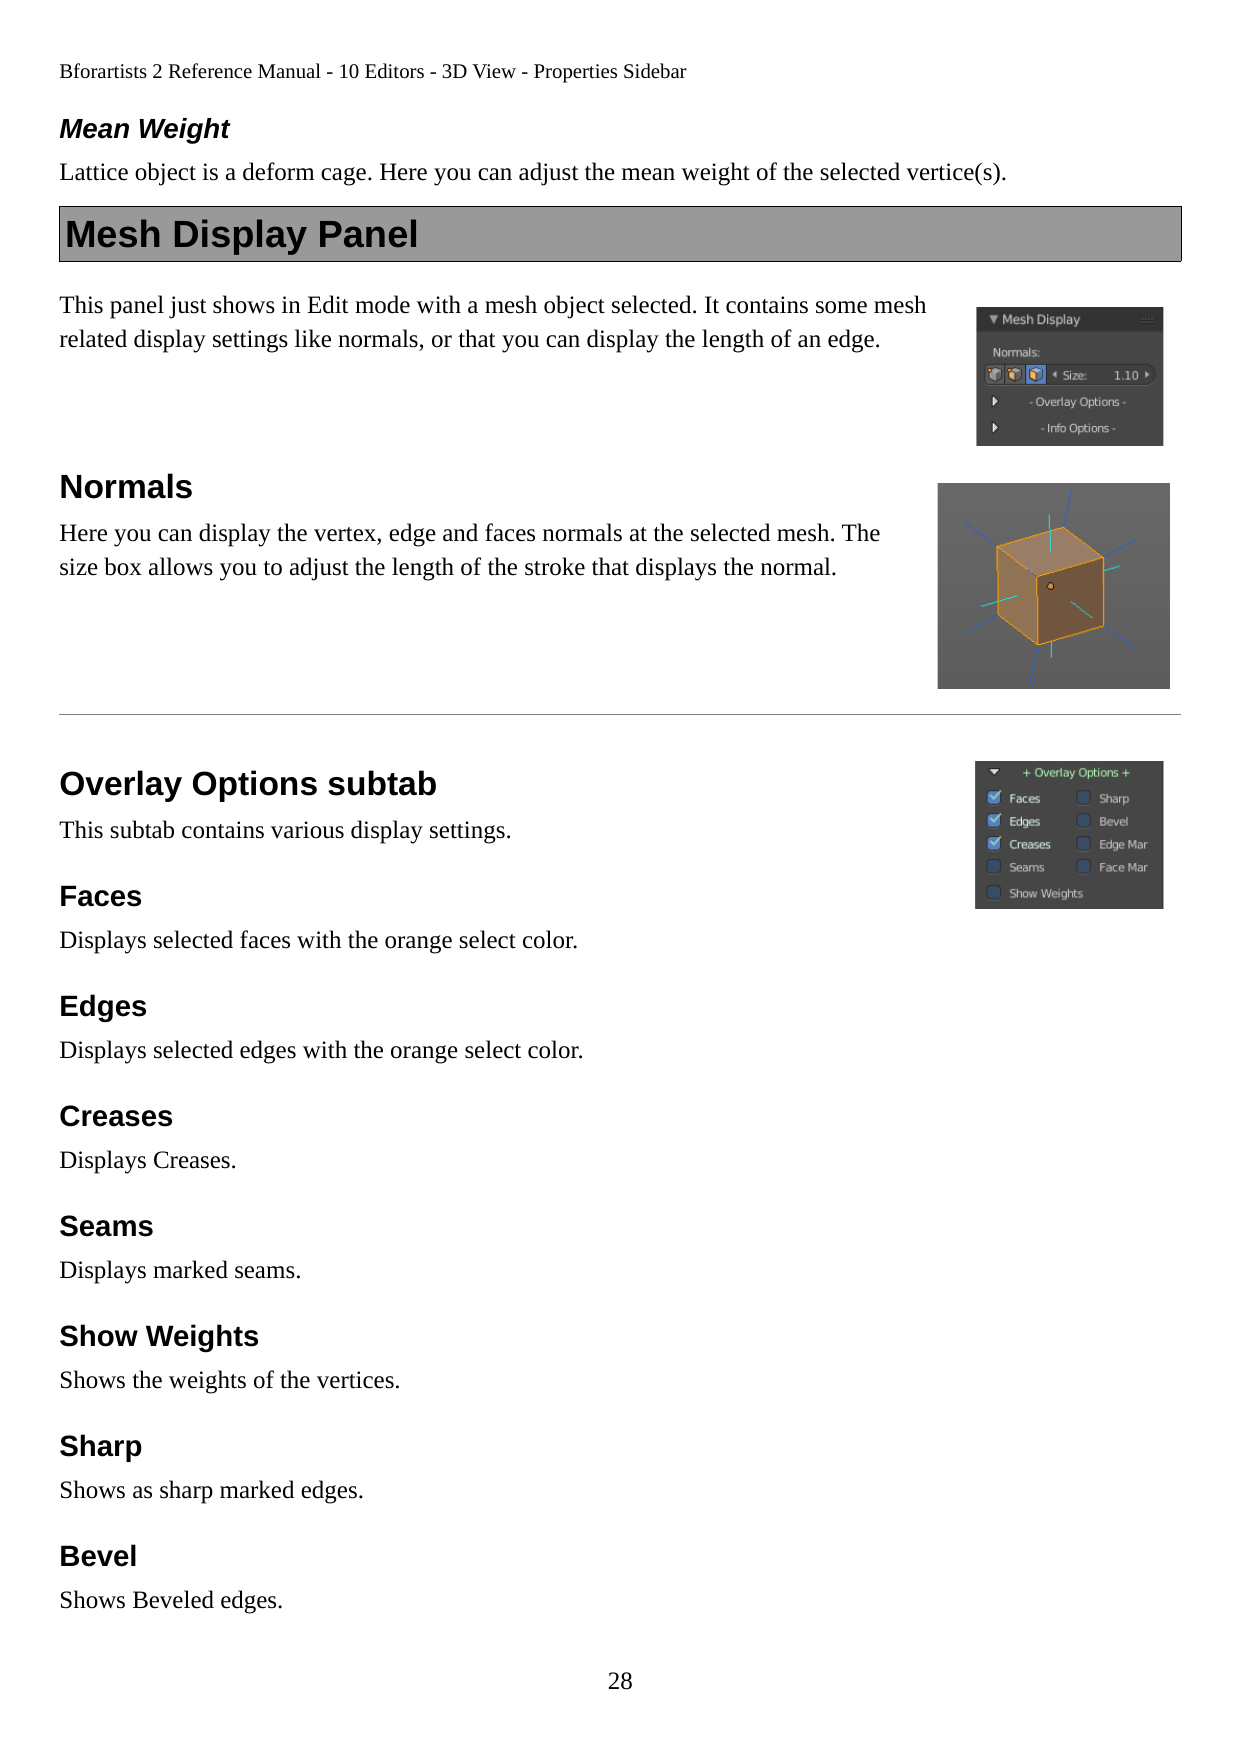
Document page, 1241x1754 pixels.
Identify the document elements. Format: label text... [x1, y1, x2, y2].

text Lattice object is a deform cage. Here you can adjust the mean weight of the selected vertice(s). [59, 157, 1181, 186]
subtitle Show Weights [59, 1319, 1181, 1352]
text Shows the weights of the vertices. [59, 1365, 1181, 1394]
subtitle Mean Weight [59, 113, 1181, 144]
picture [937, 483, 1170, 689]
subtitle Sharp [59, 1428, 1181, 1462]
subtitle Faces [59, 879, 1181, 913]
text Shows Beveled edges. [59, 1585, 1181, 1613]
text This panel just shows in Edit mode with a mesh object selected. It contains some mesh related display settings like normals, or that you can display the length of an edge. [59, 290, 1181, 353]
subtitle Edges [59, 989, 1181, 1023]
subtitle Overlay Options subtab [59, 764, 975, 803]
subtitle Seams [59, 1209, 1181, 1242]
text Displays Creases. [59, 1145, 1181, 1174]
subtitle Bevel [59, 1538, 1181, 1572]
text This subtab contains various display settings. [59, 815, 975, 844]
text Displays marked seams. [59, 1255, 1181, 1284]
subtitle Normals [59, 466, 1181, 505]
subtitle Creases [59, 1099, 1181, 1133]
picture [975, 761, 1164, 909]
table_header Mesh Display Panel [60, 207, 1181, 261]
text Displays selected edges with the orange select color. [59, 1035, 1181, 1064]
subtitle [1164, 764, 1181, 803]
picture [976, 307, 1164, 446]
text Displays selected faces with the orange select color. [59, 925, 1181, 954]
text Shows as sharp marked edges. [59, 1475, 1181, 1503]
text Here you can display the vertex, edge and faces normals at the selected mesh. The size box allows you to adjust the length of the stroke that displays the normal. [59, 518, 937, 581]
